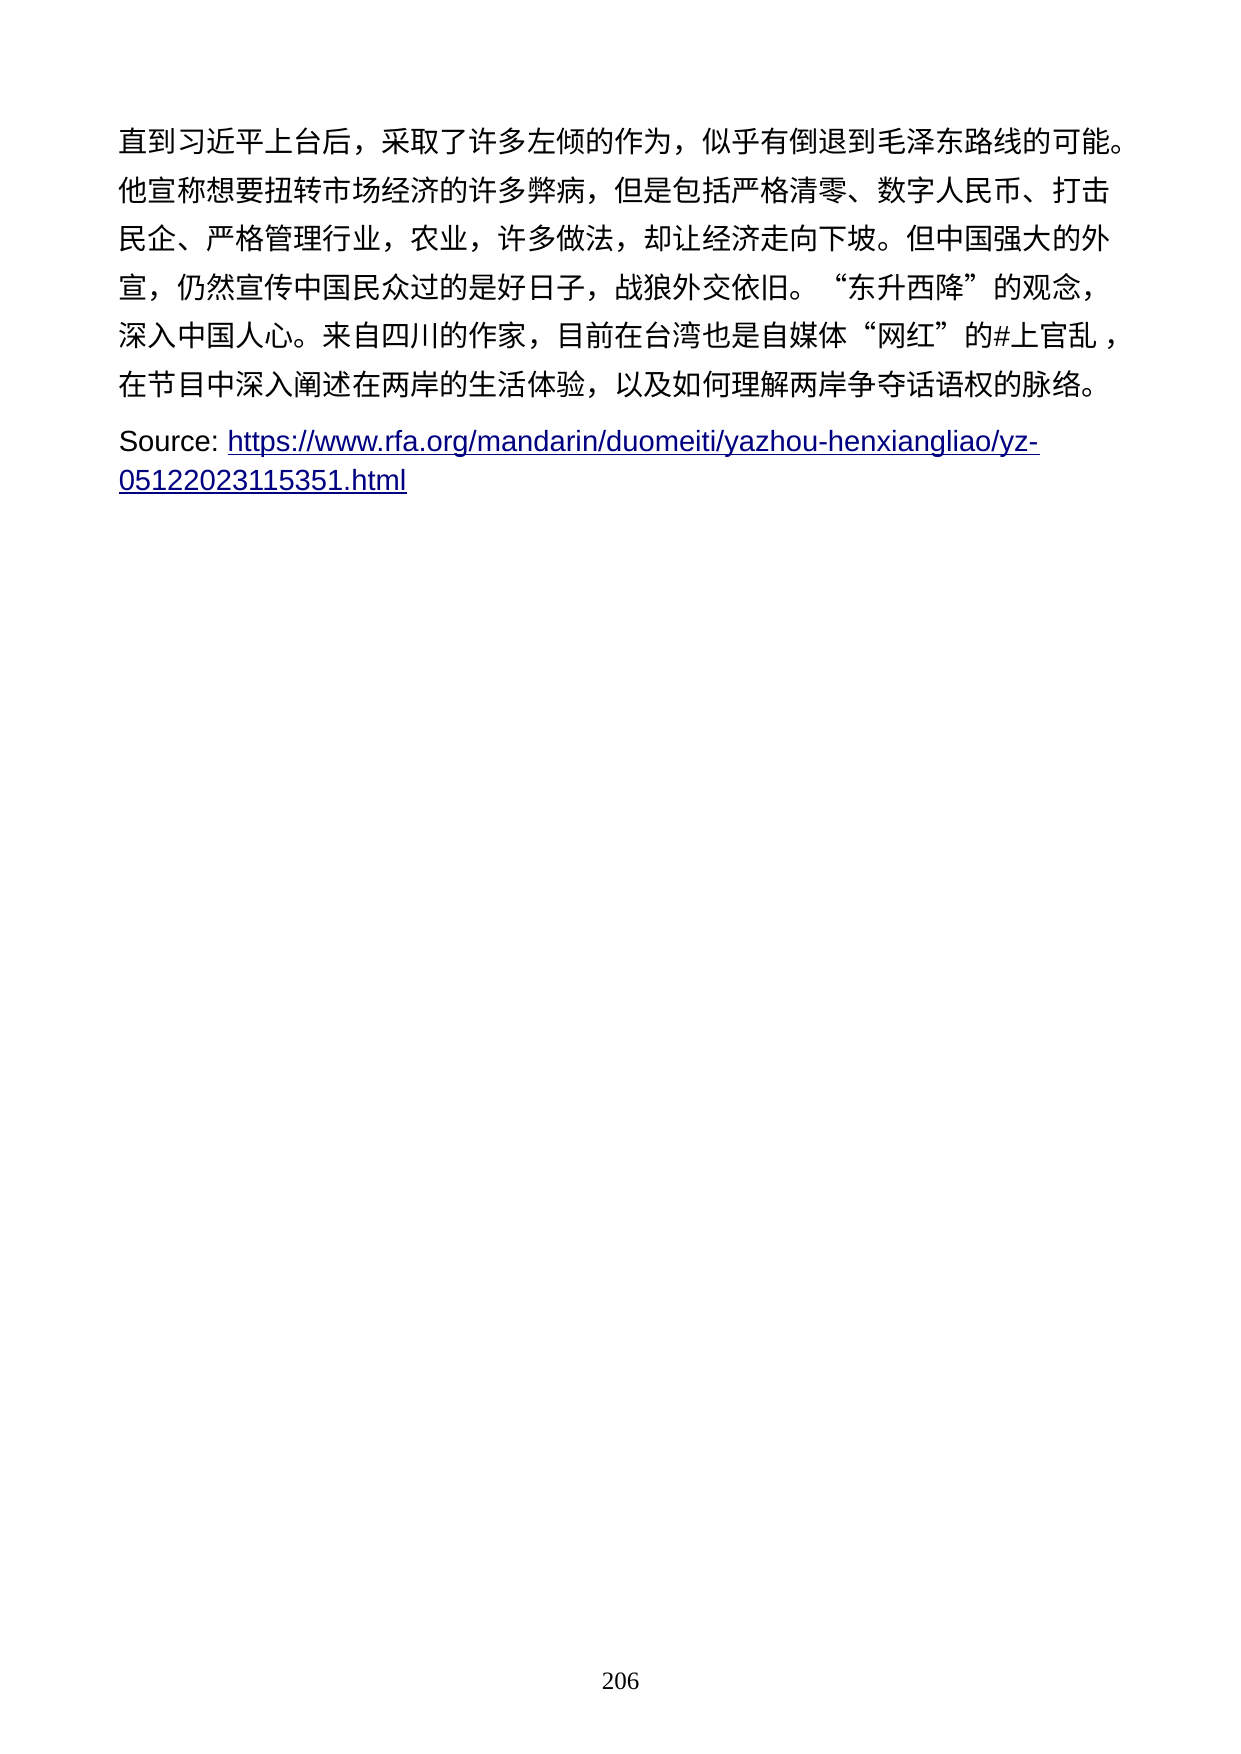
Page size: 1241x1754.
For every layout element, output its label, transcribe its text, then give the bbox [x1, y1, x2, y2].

text 直到习近平上台后，采取了许多左倾的作为，似乎有倒退到毛泽东路线的可能。他宣称想要扭转市场经济的许多弊病，但是包括严格清零、数字人民币、打击民企、严格管理行业，农业，许多做法，却让经济走向下坡。但中国强大的外宣，仍然宣传中国民众过的是好日子，战狼外交依旧。“东升西降”的观念，深入中国人心。来自四川的作家，目前在台湾也是自媒体“网红”的#上官乱 ，在节目中深入阐述在两岸的生活体验，以及如何理解两岸争夺话语权的脉络。 [118, 118, 1122, 403]
text Source: https://www.rfa.org/mandarin/duomeiti/yazhou-henxiangliao/yz-05122023115351.html [118, 424, 1122, 496]
